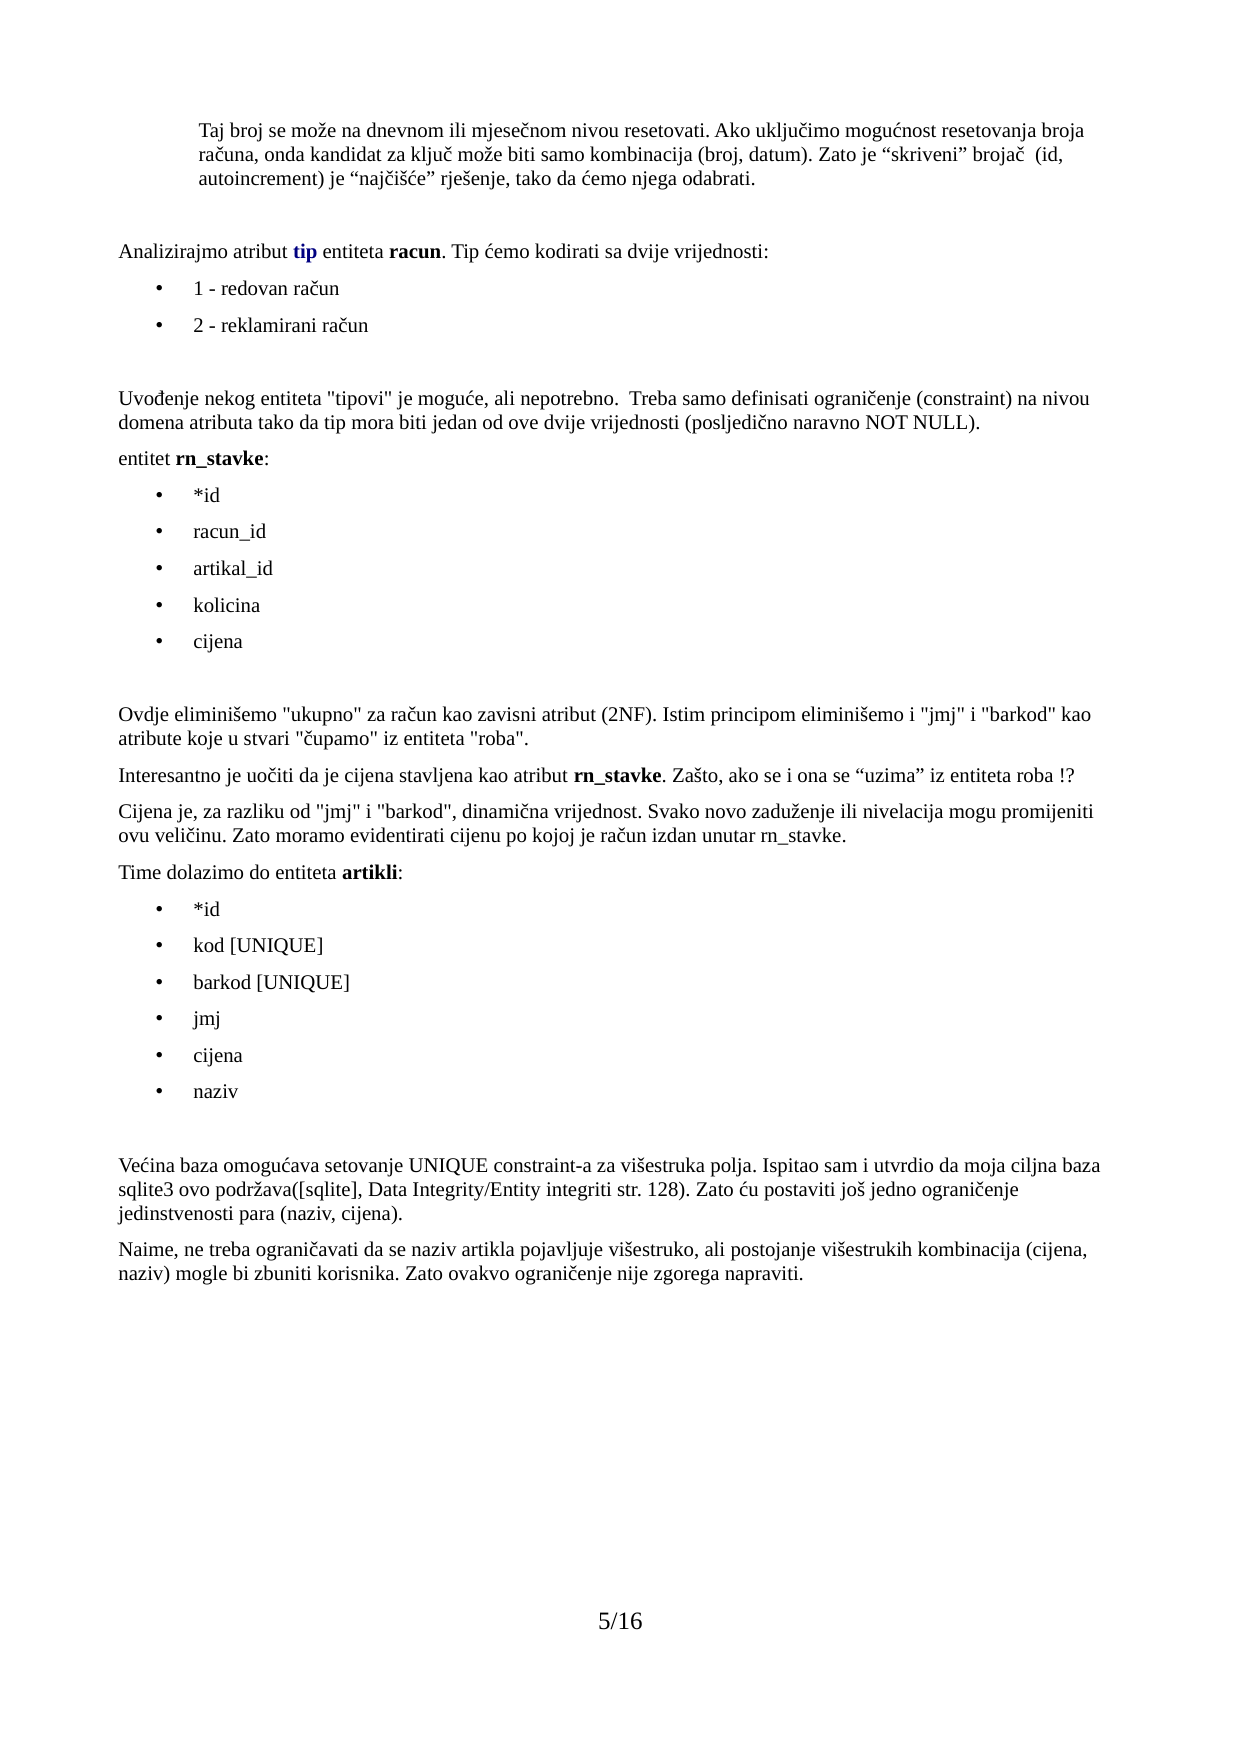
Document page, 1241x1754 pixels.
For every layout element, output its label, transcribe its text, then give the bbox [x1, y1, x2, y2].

list *id [156, 897, 1122, 921]
list artikal_id [156, 556, 1122, 580]
list 2 - reklamirani račun [156, 312, 1122, 337]
text Većina baza omogućava setovanje UNIQUE constraint-a za višestruka polja. Ispitao sam i utvrdio da moja ciljna baza sqlite3 ovo podržava([sqlite], Data Integrity/Entity integriti str. 128). Zato ću postaviti još jedno ograničenje jedinstvenosti para (naziv, cijena). [118, 1152, 1122, 1225]
text Naime, ne treba ograničavati da se naziv artikla pojavljuje višestruko, ali postojanje višestrukih kombinacija (cijena, naziv) mogle bi zbuniti korisnika. Zato ovakvo ograničenje nije zgorega napraviti. [118, 1237, 1122, 1285]
list racun_id [156, 519, 1122, 543]
list Taj broj se može na dnevnom ili mjesečnom nivou resetovati. Ako uključimo mogućnost resetovanja broja računa, onda kandidat za ključ može biti samo kombinacija (broj, datum). Zato je “skriveni” brojač (id, autoincrement) je “najčišće” rješenje, tako da ćemo njega odabrati. [161, 118, 1122, 190]
text Uvođenje nekog entiteta "tipovi" je moguće, ali nepotrebno. Treba samo definisati ograničenje (constraint) na nivou domena atributa tako da tip mora biti jedan od ove dvije vrijednosti (posljedično naravno NOT NULL). [118, 386, 1122, 434]
text Analizirajmo atribut tip entiteta racun. Tip ćemo kodirati sa dvije vrijednosti: [118, 239, 1122, 263]
list kod [UNIQUE] [156, 933, 1122, 957]
list cijena [156, 1043, 1122, 1067]
list naziv [156, 1079, 1122, 1103]
list jmj [156, 1006, 1122, 1030]
text Ovdje eliminišemo "ukupno" za račun kao zavisni atribut (2NF). Istim principom eliminišemo i "jmj" i "barkod" kao atribute koje u stvari "čupamo" iz entiteta "roba". [118, 702, 1122, 750]
list 1 - redovan račun [156, 276, 1122, 300]
text Time dolazimo do entiteta artikli: [118, 860, 1122, 884]
list cijena [156, 629, 1122, 653]
text Cijena je, za razliku od "jmj" i "barkod", dinamična vrijednost. Svako novo zaduženje ili nivelacija mogu promijeniti ovu veličinu. Zato moramo evidentirati cijenu po kojoj je račun izdan unutar rn_stavke. [118, 799, 1122, 847]
text Interesantno je uočiti da je cijena stavljena kao atribut rn_stavke. Zašto, ako se i ona se “uzima” iz entiteta roba !? [118, 763, 1122, 787]
list kolicina [156, 592, 1122, 617]
list *id [156, 483, 1122, 507]
list barkod [UNIQUE] [156, 970, 1122, 994]
text entitet rn_stavke: [118, 446, 1122, 470]
